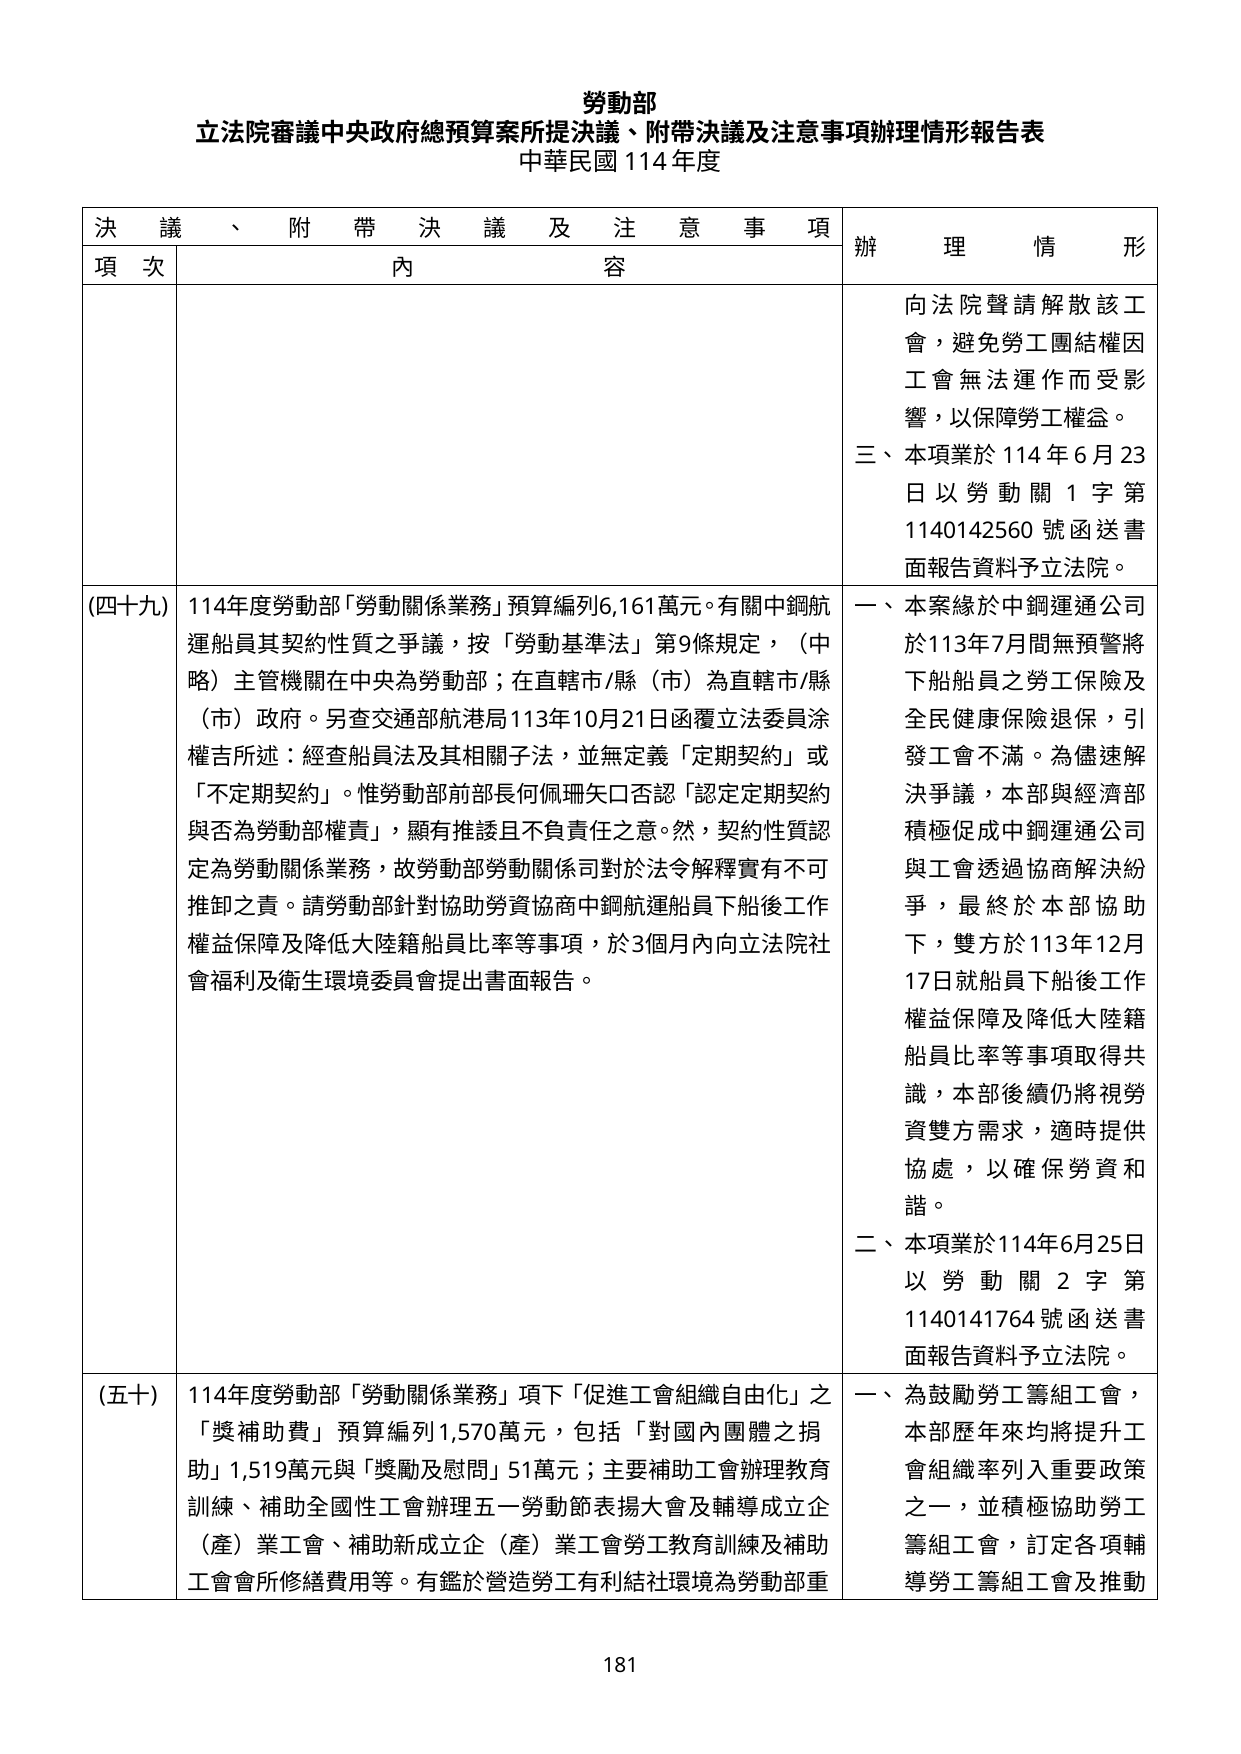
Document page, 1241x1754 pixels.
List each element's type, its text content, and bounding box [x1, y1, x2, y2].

table_cell (四十九) [83, 586, 176, 1373]
table_cell [83, 285, 176, 585]
table_cell 本案緣於中鋼運通公司於113年7月間無預警將下船船員之勞工保險及全民健康保險退保，引發工會不滿。為儘速解決爭議，本部與經濟部積極促成中鋼運通公司與工會透過協商解決紛爭，最終於本部協助下，雙方於113年12月17日就船員下船後工作權益保障及降低大陸籍船員比率等事項取得共識，本部後續仍將視勞資雙方需求，適時提供協處，以確保勞資和諧。 本項業於114年6月25日以勞動關2字第1140141764號函送書面報告資料予立法院。 [843, 586, 1157, 1373]
table_cell [177, 285, 842, 585]
table_cell 為鼓勵勞工籌組工會，本部歷年來均將提升工會組織率列入重要政策之一，並積極協助勞工籌組工會，訂定各項輔導勞工籌組工會及推動 [843, 1374, 1157, 1599]
table_cell 向法院聲請解散該工會，避免勞工團結權因工會無法運作而受影響，以保障勞工權益。 本項業於114年6月23日以勞動關1字第1140142560號函送書面報告資料予立法院。 [843, 285, 1157, 585]
table_header 辦理情形 [843, 208, 1157, 284]
table_cell 內 容 [177, 246, 842, 284]
table_header 決議、附帶決議及注意事項 [83, 208, 842, 245]
table_cell 114年度勞動部「勞動關係業務」項下「促進工會組織自由化」之「獎補助費」預算編列1,570萬元，包括「對國內團體之捐助」1,519萬元與「獎勵及慰問」51萬元；主要補助工會辦理教育訓練、補助全國性工會辦理五一勞動節表揚大會及輔導成立企（產）業工會、補助新成立企（產）業工會勞工教育訓練及補助工會會所修繕費用等。有鑑於營造勞工有利結社環境為勞動部重 [177, 1374, 842, 1599]
table_cell 項次 [83, 246, 176, 284]
table_cell 114年度勞動部「勞動關係業務」預算編列6,161萬元。有關中鋼航運船員其契約性質之爭議，按「勞動基準法」第9條規定，（中略）主管機關在中央為勞動部；在直轄市/縣（市）為直轄市/縣（市）政府。另查交通部航港局113年10月21日函覆立法委員涂權吉所述：經查船員法及其相關子法，並無定義「定期契約」或「不定期契約」。惟勞動部前部長何佩珊矢口否認「認定定期契約與否為勞動部權責」，顯有推諉且不負責任之意。然，契約性質認定為勞動關係業務，故勞動部勞動關係司對於法令解釋實有不可推卸之責。請勞動部針對協助勞資協商中鋼航運船員下船後工作權益保障及降低大陸籍船員比率等事項，於3個月內向立法院社會福利及衛生環境委員會提出書面報告。 [177, 586, 842, 1373]
table_cell (五十) [83, 1374, 176, 1599]
